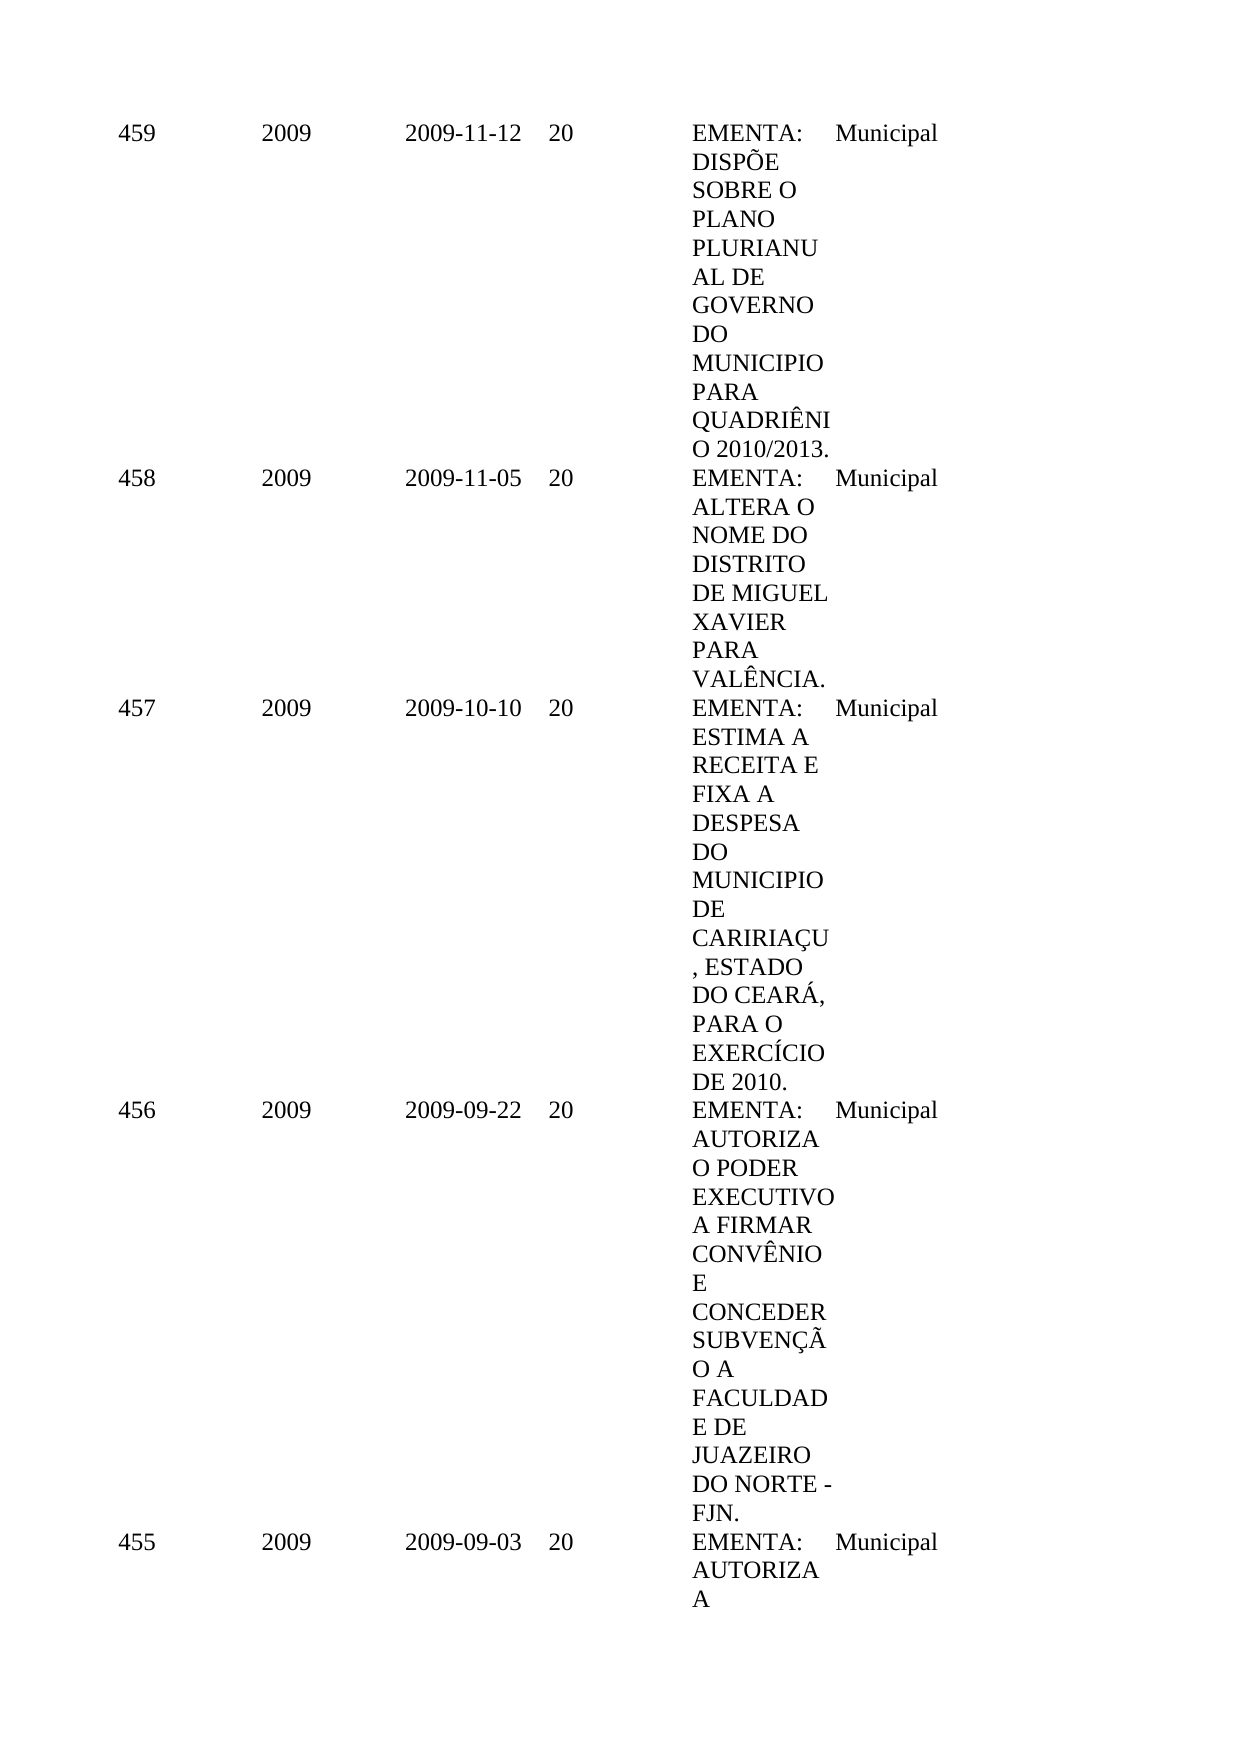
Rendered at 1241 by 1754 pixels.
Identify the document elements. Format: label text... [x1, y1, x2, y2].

table_cell EMENTA: AUTORIZA O PODER EXECUTIVO A FIRMAR CONVÊNIO E CONCEDER SUBVENÇÃO A FACULDADE DE JUAZEIRO DO NORTE - FJN. [692, 1096, 835, 1527]
table_cell 20 [548, 463, 692, 693]
table_cell Municipal [835, 118, 979, 463]
table_cell 20 [548, 118, 692, 463]
table_cell 459 [118, 118, 261, 463]
table_cell EMENTA: ALTERA O NOME DO DISTRITO DE MIGUEL XAVIER PARA VALÊNCIA. [692, 463, 835, 693]
table_cell 2009-09-22 [405, 1096, 548, 1527]
table_cell 455 [118, 1527, 261, 1613]
table_cell 457 [118, 693, 261, 1096]
table_cell Municipal [835, 1527, 979, 1613]
table_cell Municipal [835, 1096, 979, 1527]
table_cell EMENTA: DISPÕE SOBRE O PLANO PLURIANUAL DE GOVERNO DO MUNICIPIO PARA QUADRIÊNIO 2010/2013. [692, 118, 835, 463]
table_cell 458 [118, 463, 261, 693]
table_cell [979, 118, 1122, 463]
table_cell 2009 [261, 693, 405, 1096]
table_cell [979, 1527, 1122, 1613]
table_cell 2009-09-03 [405, 1527, 548, 1613]
table_cell EMENTA: ESTIMA A RECEITA E FIXA A DESPESA DO MUNICIPIO DE CARIRIAÇU, ESTADO DO CEARÁ, PARA O EXERCÍCIO DE 2010. [692, 693, 835, 1096]
table_cell Municipal [835, 693, 979, 1096]
table_cell 2009 [261, 118, 405, 463]
table_cell 456 [118, 1096, 261, 1527]
table_cell 2009 [261, 463, 405, 693]
table_cell 2009-11-12 [405, 118, 548, 463]
table_cell 20 [548, 1096, 692, 1527]
table_cell 20 [548, 1527, 692, 1613]
table_cell 2009 [261, 1096, 405, 1527]
table_cell EMENTA: AUTORIZA A [692, 1527, 835, 1613]
table_cell [979, 1096, 1122, 1527]
table_cell 20 [548, 693, 692, 1096]
table_cell 2009-10-10 [405, 693, 548, 1096]
table_cell 2009 [261, 1527, 405, 1613]
table_cell Municipal [835, 463, 979, 693]
table_cell 2009-11-05 [405, 463, 548, 693]
table_cell [979, 693, 1122, 1096]
table_cell [979, 463, 1122, 693]
